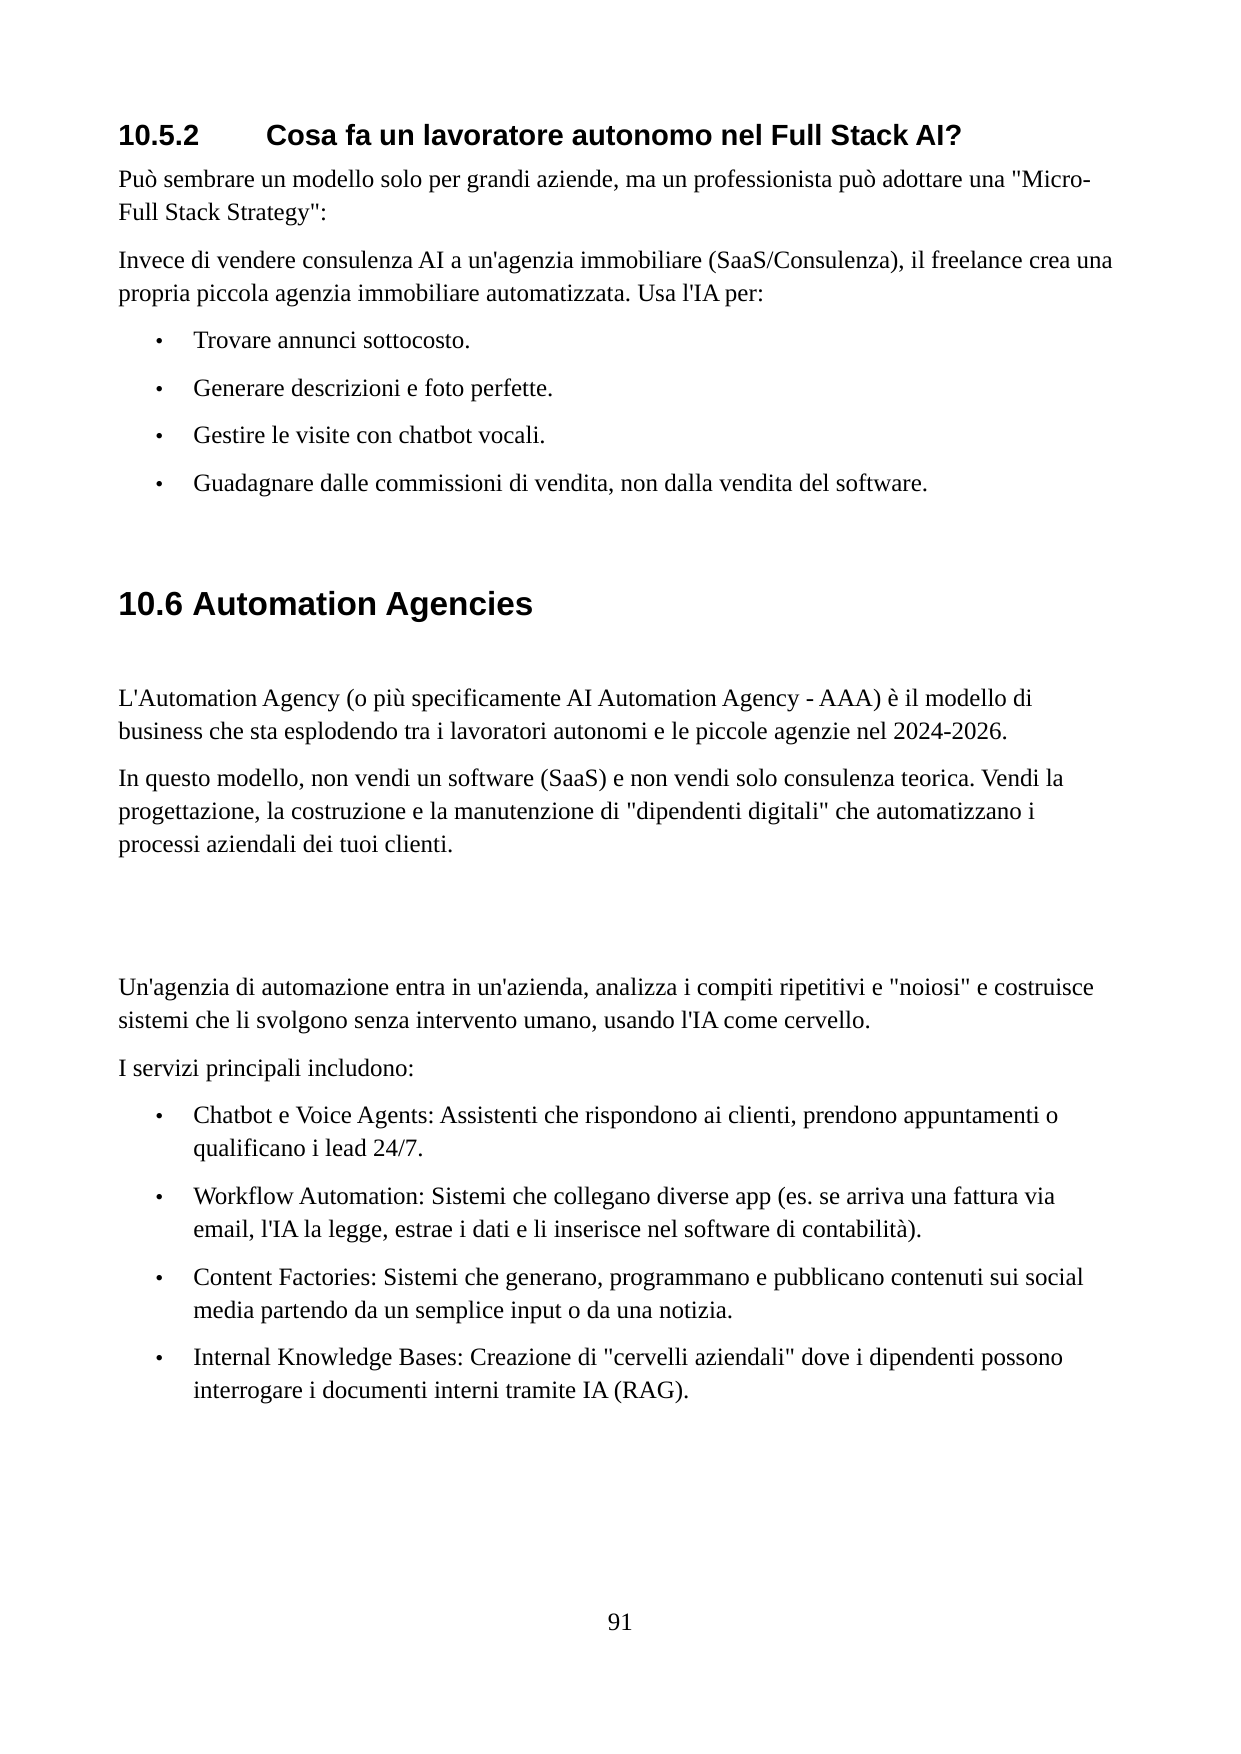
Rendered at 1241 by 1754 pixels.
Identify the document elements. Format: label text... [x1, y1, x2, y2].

list Workflow Automation: Sistemi che collegano diverse app (es. se arriva una fattura via email, l'IA la legge, estrae i dati e li inserisce nel software di contabilità). [156, 1181, 1122, 1243]
list Chatbot e Voice Agents: Assistenti che rispondono ai clienti, prendono appuntamenti o qualificano i lead 24/7. [156, 1101, 1122, 1162]
text Invece di vendere consulenza AI a un'agenzia immobiliare (SaaS/Consulenza), il freelance crea una propria piccola agenzia immobiliare automatizzata. Usa l'IA per: [118, 245, 1122, 307]
text Un'agenzia di automazione entra in un'azienda, analizza i compiti ripetitivi e "noiosi" e costruisce sistemi che li svolgono senza intervento umano, usando l'IA come cervello. [118, 972, 1122, 1034]
list Trovare annunci sottocosto. [156, 325, 1122, 354]
text Può sembrare un modello solo per grandi aziende, ma un professionista può adottare una "Micro-Full Stack Strategy": [118, 164, 1122, 226]
list Content Factories: Sistemi che generano, programmano e pubblicano contenuti sui social media partendo da un semplice input o da una notizia. [156, 1262, 1122, 1323]
list Guadagnare dalle commissioni di vendita, non dalla vendita del software. [156, 468, 1122, 497]
subtitle Cosa fa un lavoratore autonomo nel Full Stack AI? [118, 118, 1122, 152]
subtitle Automation Agencies [118, 584, 1122, 623]
text L'Automation Agency (o più specificamente AI Automation Agency - AAA) è il modello di business che sta esplodendo tra i lavoratori autonomi e le piccole agenzie nel 2024-2026. [118, 683, 1122, 744]
list Internal Knowledge Bases: Creazione di "cervelli aziendali" dove i dipendenti possono interrogare i documenti interni tramite IA (RAG). [156, 1342, 1122, 1404]
text In questo modello, non vendi un software (SaaS) e non vendi solo consulenza teorica. Vendi la progettazione, la costruzione e la manutenzione di "dipendenti digitali" che automatizzano i processi aziendali dei tuoi clienti. [118, 763, 1122, 858]
list Generare descrizioni e foto perfette. [156, 373, 1122, 402]
list Gestire le visite con chatbot vocali. [156, 421, 1122, 449]
text I servizi principali includono: [118, 1053, 1122, 1082]
